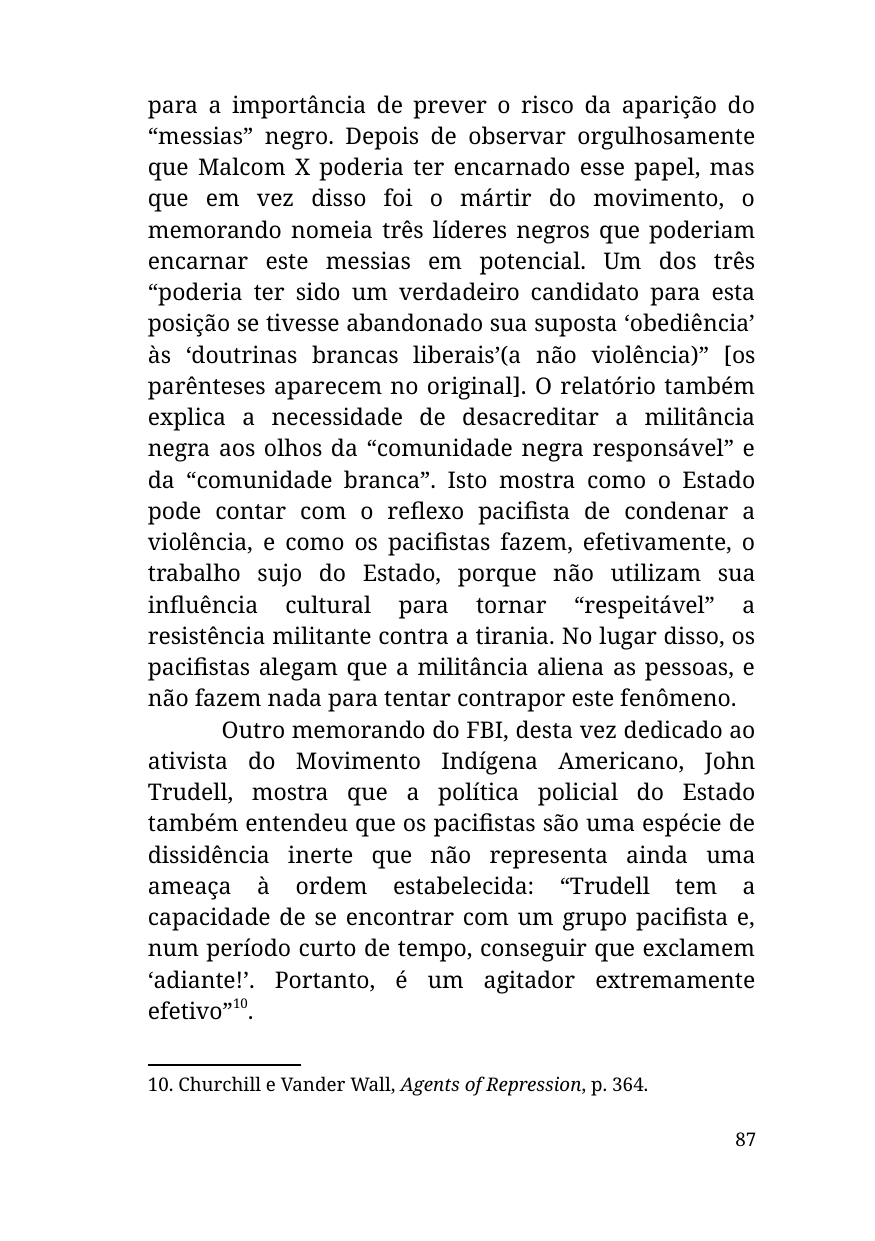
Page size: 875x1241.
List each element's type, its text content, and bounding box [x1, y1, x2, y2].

text Outro memorando do FBI, desta vez dedicado ao ativista do Movimento Indígena Americano, John Trudell, mostra que a política policial do Estado também entendeu que os pacifistas são uma espécie de dissidência inerte que não representa ainda uma ameaça à ordem estabelecida: “Trudell tem a capacidade de se encontrar com um grupo pacifista e, num período curto de tempo, conseguir que exclamem ‘adiante!’. Portanto, é um agitador extremamente efetivo”. [148, 713, 756, 1026]
text . Churchill e Vander Wall, Agents of Repression, p. 364. [148, 1071, 756, 1097]
text para a importância de prever o risco da aparição do “messias” negro. Depois de observar orgulhosamente que Malcom X poderia ter encarnado esse papel, mas que em vez disso foi o mártir do movimento, o memorando nomeia três líderes negros que poderiam encarnar este messias em potencial. Um dos três “poderia ter sido um verdadeiro candidato para esta posição se tivesse abandonado sua suposta ‘obediência’ às ‘doutrinas brancas liberais’(a não violência)” [os parênteses aparecem no original]. O relatório também explica a necessidade de desacreditar a militância negra aos olhos da “comunidade negra responsável” e da “comunidade branca”. Isto mostra como o Estado pode contar com o reflexo pacifista de condenar a violência, e como os pacifistas fazem, efetivamente, o trabalho sujo do Estado, porque não utilizam sua influência cultural para tornar “respeitável” a resistência militante contra a tirania. No lugar disso, os pacifistas alegam que a militância aliena as pessoas, e não fazem nada para tentar contrapor este fenômeno. [148, 88, 756, 713]
